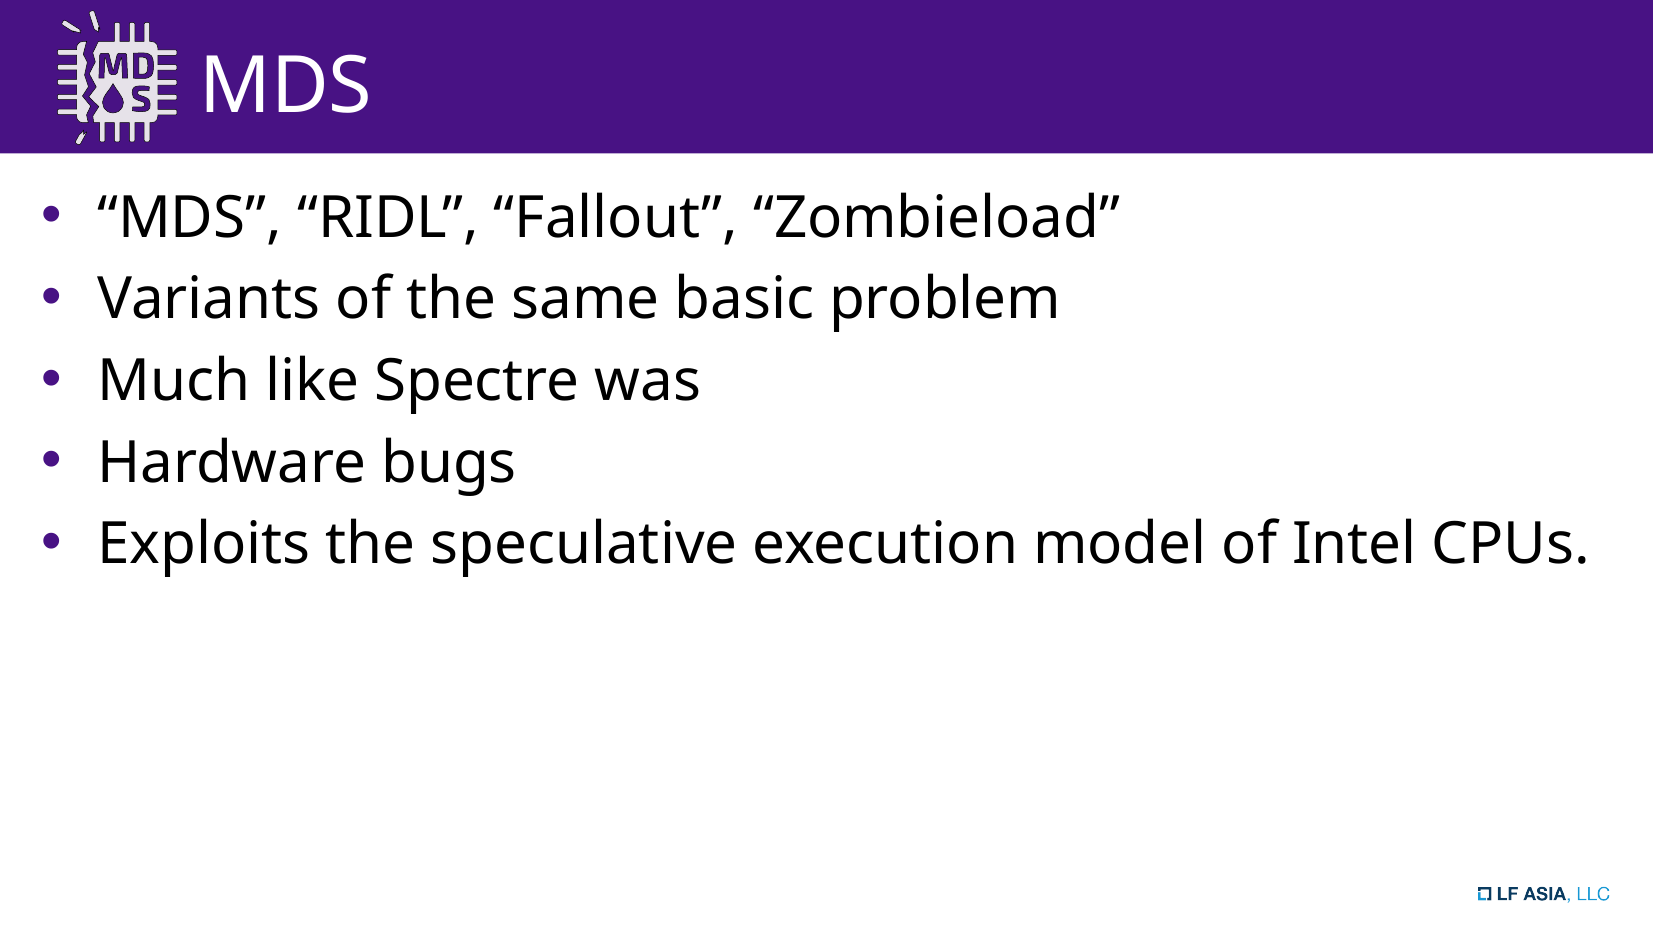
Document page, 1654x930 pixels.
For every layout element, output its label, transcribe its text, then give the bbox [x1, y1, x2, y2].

list “MDS”, “RIDL”, “Fallout”, “Zombieload” Variants of the same basic problem Much like Spectre was Hardware bugs Exploits the speculative execution model of Intel CPUs. [25, 171, 1651, 786]
title MDS [203, 8, 1551, 154]
picture [32, 2, 203, 162]
picture [1520, 885, 1563, 904]
